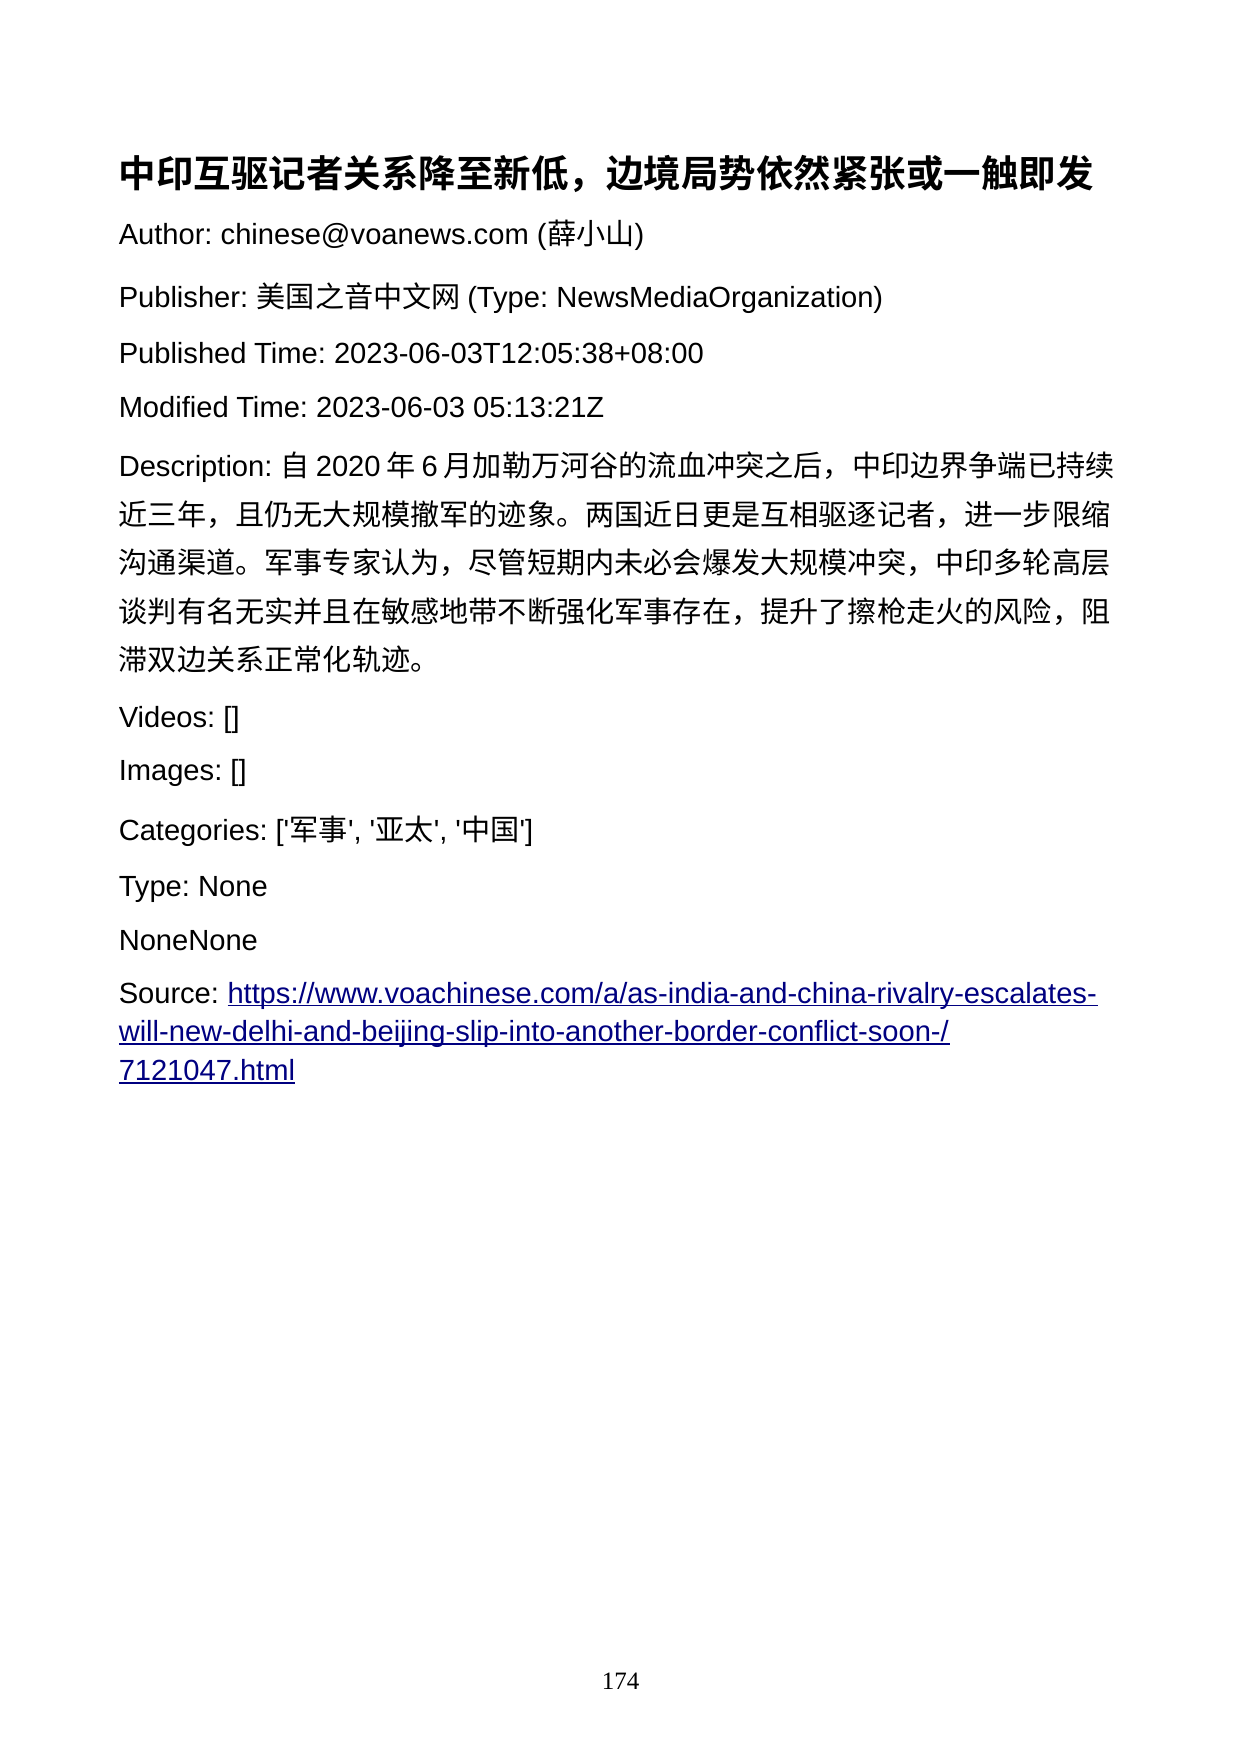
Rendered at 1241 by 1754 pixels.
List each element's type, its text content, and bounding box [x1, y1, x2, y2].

subtitle 中印互驱记者关系降至新低，边境局势依然紧张或一触即发 [118, 143, 1122, 198]
text Publisher: 美国之音中文网 (Type: NewsMediaOrganization) [118, 273, 1122, 316]
text Source: https://www.voachinese.com/a/as-india-and-china-rivalry-escalates-will-new-delhi-and-beijing-slip-into-another-border-conflict-soon-/7121047.html [118, 976, 1122, 1086]
text Images: [] [118, 753, 1122, 787]
text Modified Time: 2023-06-03 05:13:21Z [118, 390, 1122, 423]
text Categories: ['军事', '亚太', '中国'] [118, 806, 1122, 849]
text Type: None [118, 869, 1122, 903]
text Description: 自2020年6月加勒万河谷的流血冲突之后，中印边界争端已持续近三年，且仍无大规模撤军的迹象。两国近日更是互相驱逐记者，进一步限缩沟通渠道。军事专家认为，尽管短期内未必会爆发大规模冲突，中印多轮高层谈判有名无实并且在敏感地带不断强化军事存在，提升了擦枪走火的风险，阻滞双边关系正常化轨迹。 [118, 443, 1122, 679]
text Published Time: 2023-06-03T12:05:38+08:00 [118, 337, 1122, 370]
text NoneNone [118, 923, 1122, 956]
text Author: chinese@voanews.com (薛小山) [118, 210, 1122, 253]
text Videos: [] [118, 700, 1122, 734]
